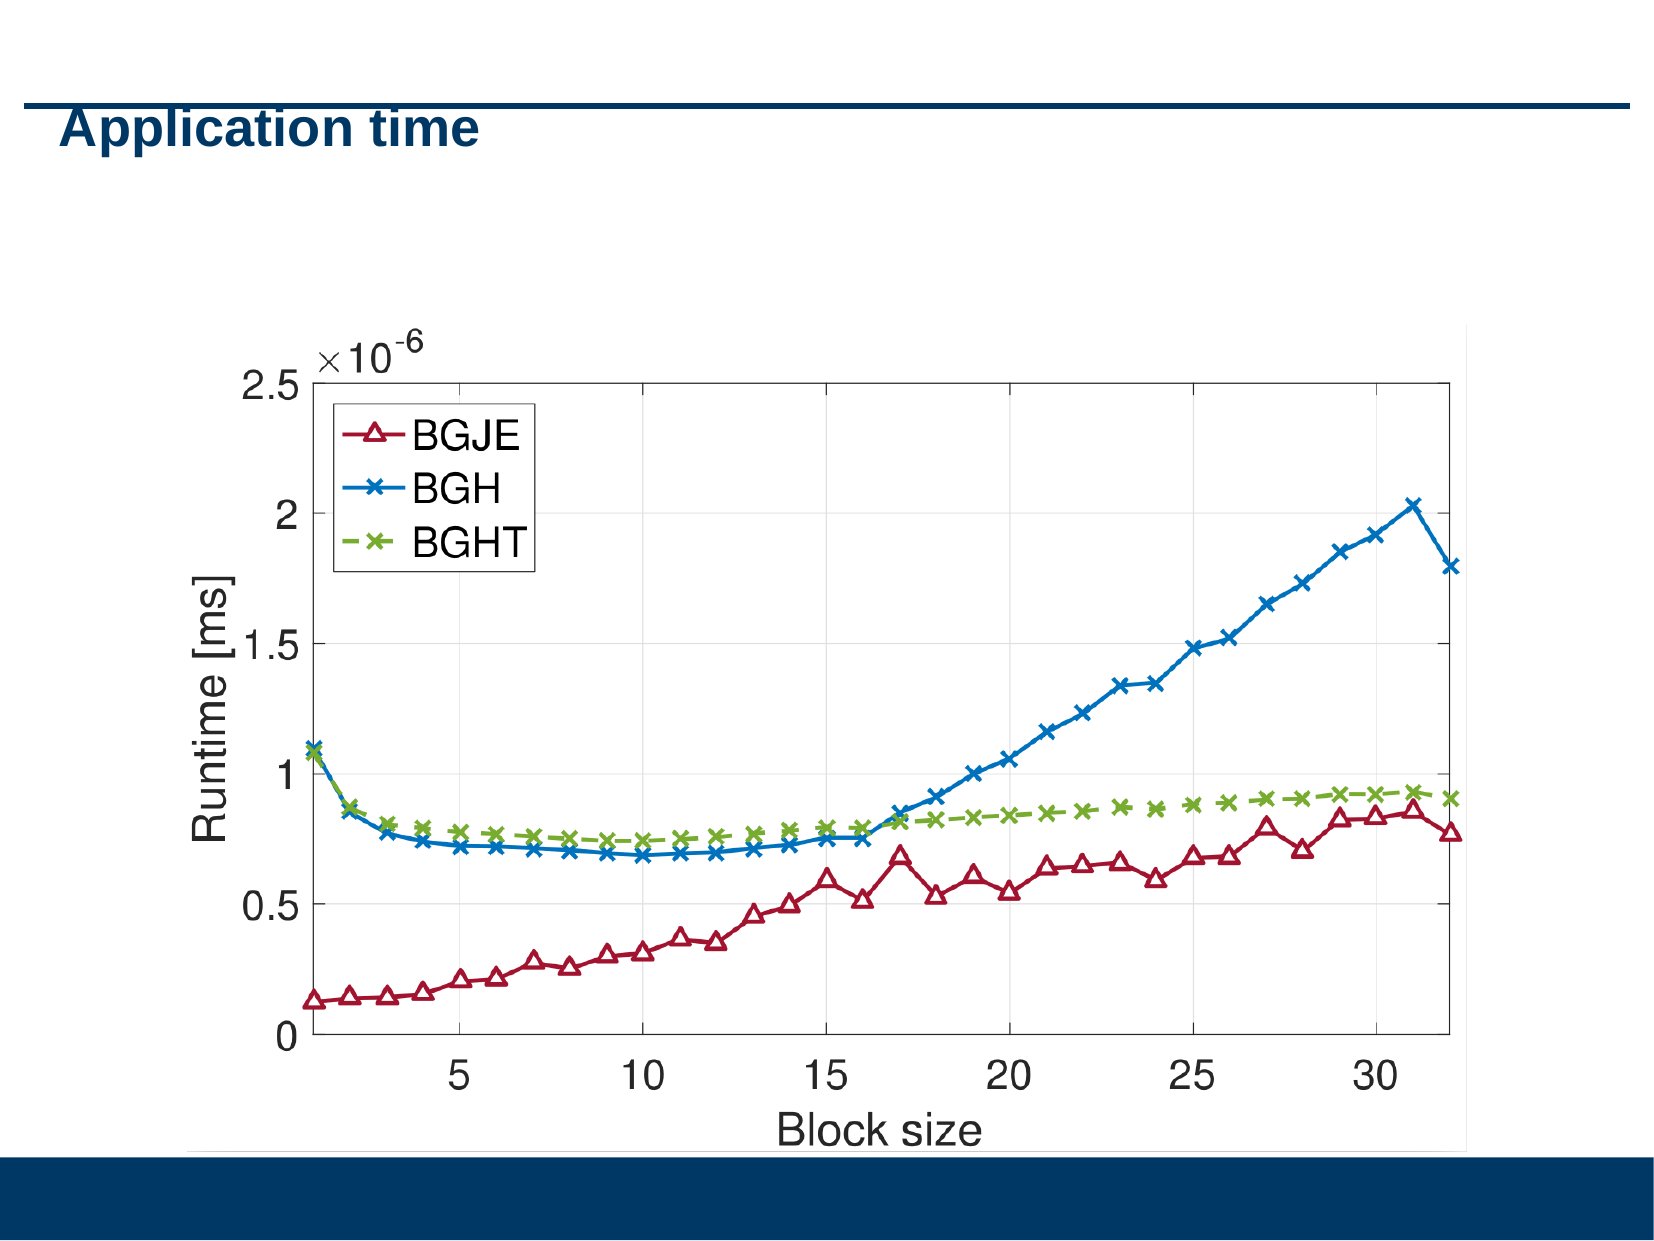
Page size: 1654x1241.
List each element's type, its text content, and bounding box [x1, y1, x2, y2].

picture [187, 324, 1467, 1152]
title Application time [59, 49, 1595, 207]
